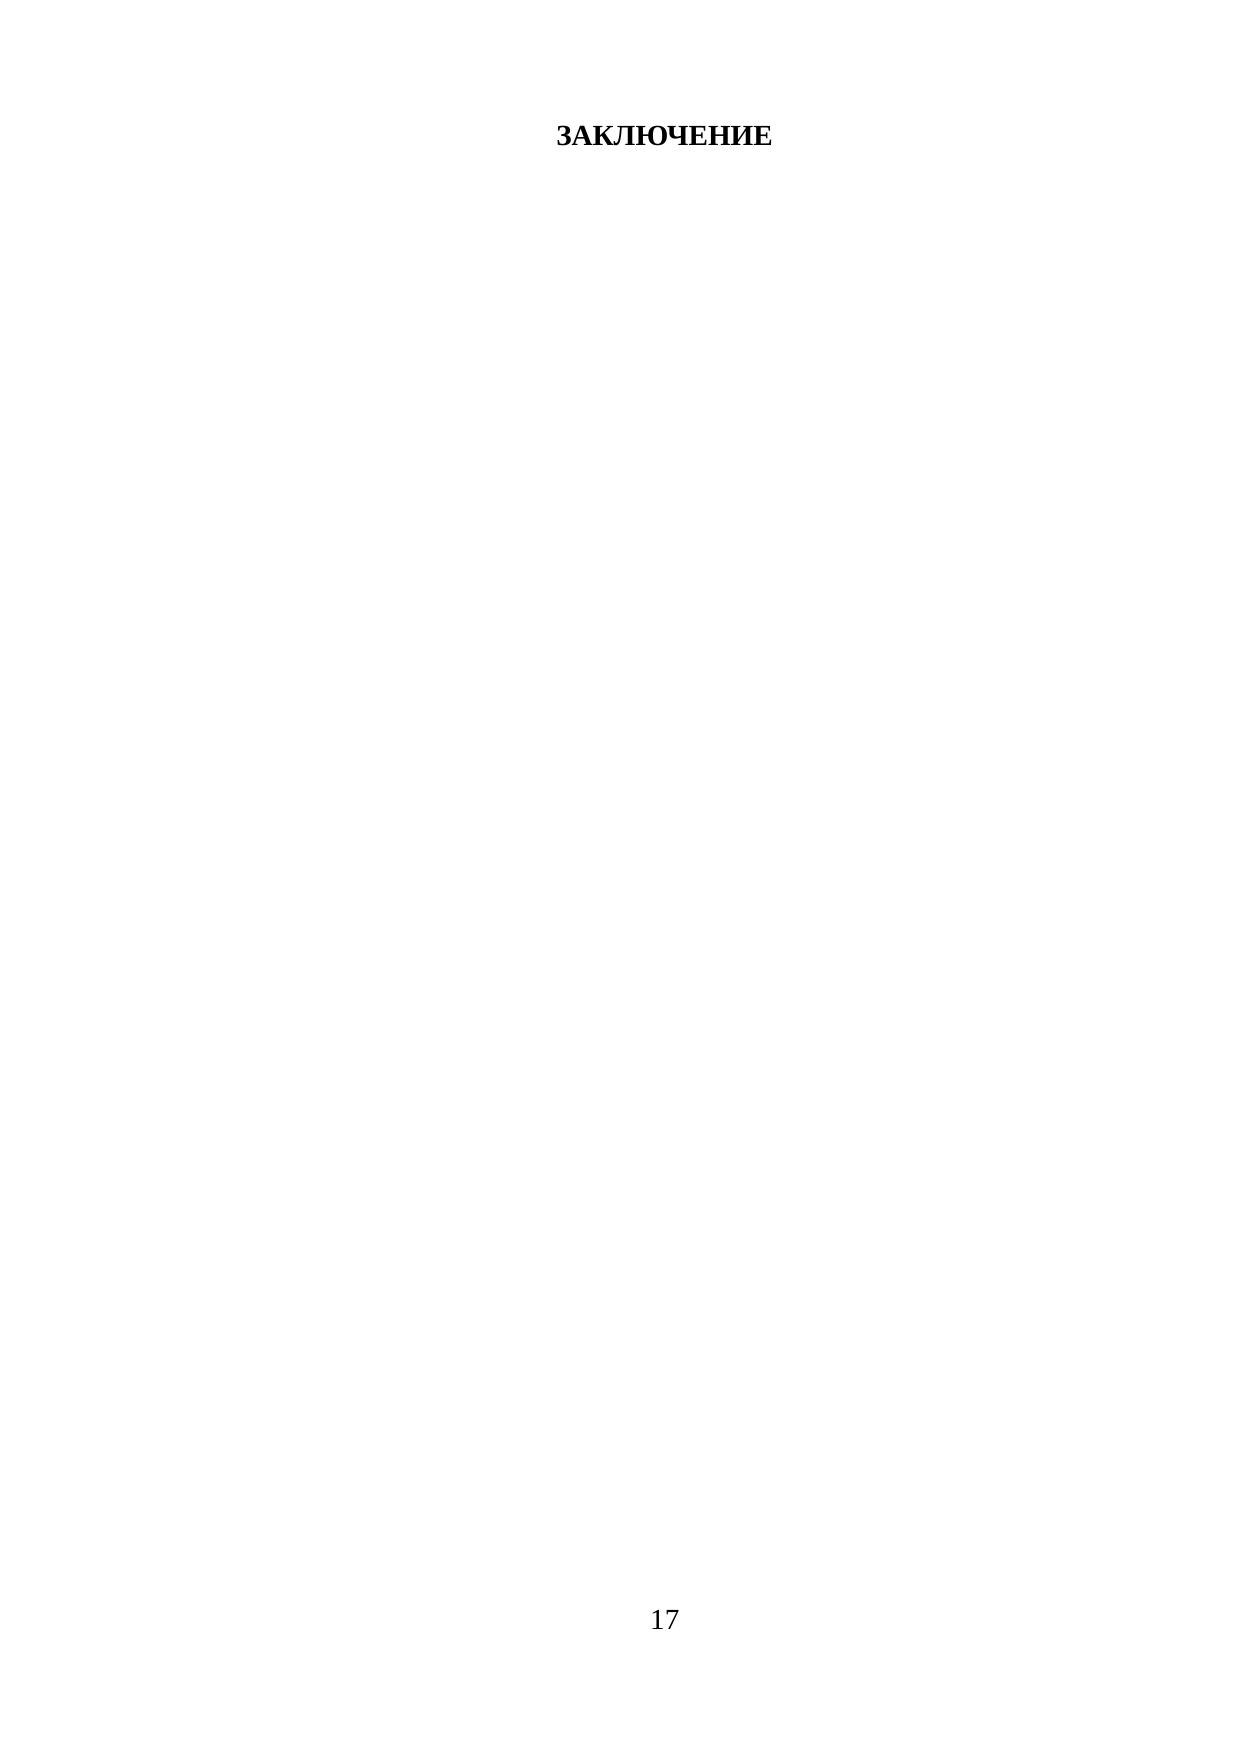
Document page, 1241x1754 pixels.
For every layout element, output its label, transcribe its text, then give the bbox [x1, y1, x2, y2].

subtitle ЗАКЛЮЧЕНИЕ [177, 118, 1152, 152]
